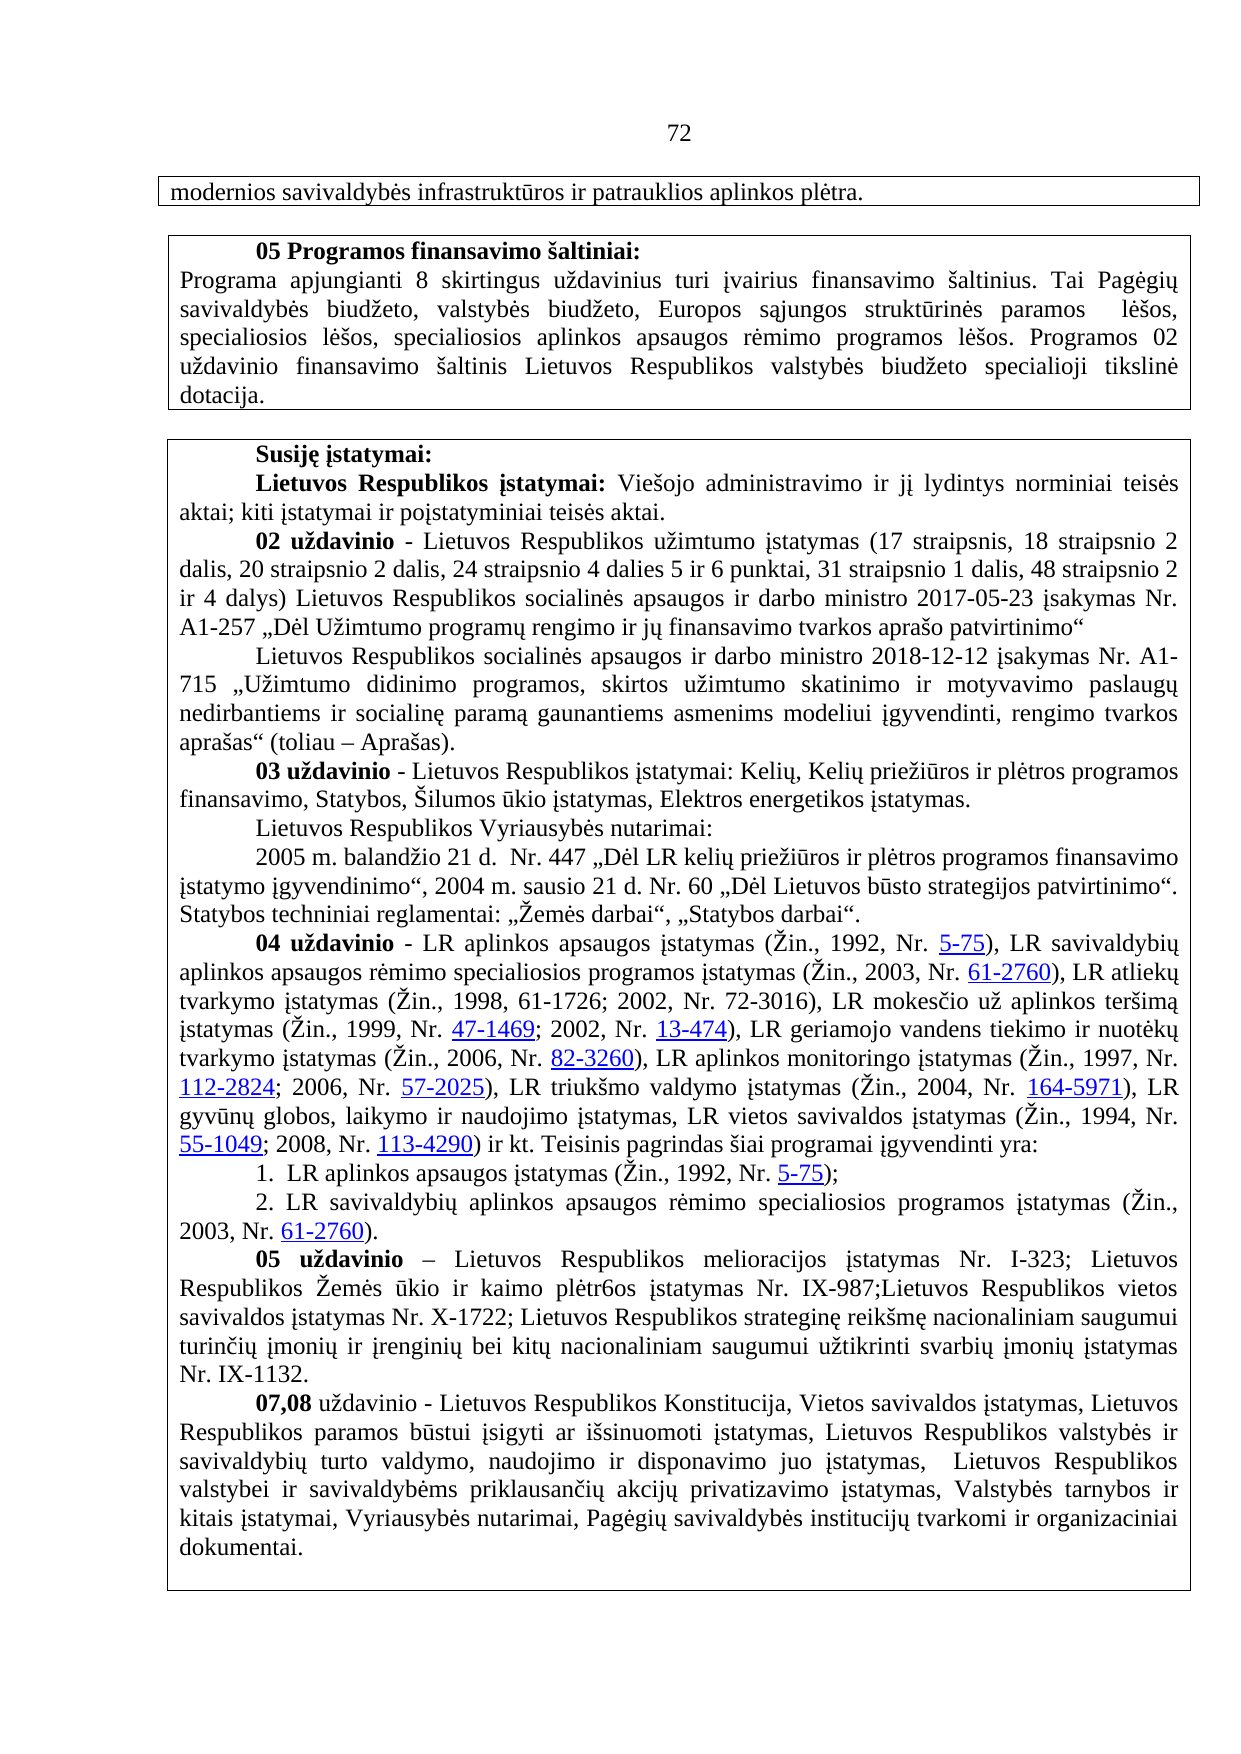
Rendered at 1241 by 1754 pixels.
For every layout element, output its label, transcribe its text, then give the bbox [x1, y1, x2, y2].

table_header Susiję įstatymai: Lietuvos Respublikos įstatymai: Viešojo administravimo ir jį lydintys norminiai teisės aktai; kiti įstatymai ir poįstatyminiai teisės aktai. 02 uždavinio - Lietuvos Respublikos užimtumo įstatymas (17 straipsnis, 18 straipsnio 2 dalis, 20 straipsnio 2 dalis, 24 straipsnio 4 dalies 5 ir 6 punktai, 31 straipsnio 1 dalis, 48 straipsnio 2 ir 4 dalys) Lietuvos Respublikos socialinės apsaugos ir darbo ministro 2017-05-23 įsakymas Nr. A1-257 „Dėl Užimtumo programų rengimo ir jų finansavimo tvarkos aprašo patvirtinimo“ Lietuvos Respublikos socialinės apsaugos ir darbo ministro 2018-12-12 įsakymas Nr. A1-715 „Užimtumo didinimo programos, skirtos užimtumo skatinimo ir motyvavimo paslaugų nedirbantiems ir socialinę paramą gaunantiems asmenims modeliui įgyvendinti, rengimo tvarkos aprašas“ (toliau – Aprašas). 03 uždavinio - Lietuvos Respublikos įstatymai: Kelių, Kelių priežiūros ir plėtros programos finansavimo, Statybos, Šilumos ūkio įstatymas, Elektros energetikos įstatymas. Lietuvos Respublikos Vyriausybės nutarimai: 2005 m. balandžio 21 d. Nr. 447 „Dėl LR kelių priežiūros ir plėtros programos finansavimo įstatymo įgyvendinimo“, 2004 m. sausio 21 d. Nr. 60 „Dėl Lietuvos būsto strategijos patvirtinimo“. Statybos techniniai reglamentai: „Žemės darbai“, „Statybos darbai“. 04 uždavinio - LR aplinkos apsaugos įstatymas (Žin., 1992, Nr. 5-75), LR savivaldybių aplinkos apsaugos rėmimo specialiosios programos įstatymas (Žin., 2003, Nr. 61-2760), LR atliekų tvarkymo įstatymas (Žin., 1998, 61-1726; 2002, Nr. 72-3016), LR mokesčio už aplinkos teršimą įstatymas (Žin., 1999, Nr. 47-1469; 2002, Nr. 13-474), LR geriamojo vandens tiekimo ir nuotėkų tvarkymo įstatymas (Žin., 2006, Nr. 82-3260), LR aplinkos monitoringo įstatymas (Žin., 1997, Nr. 112-2824; 2006, Nr. 57-2025), LR triukšmo valdymo įstatymas (Žin., 2004, Nr. 164-5971), LR gyvūnų globos, laikymo ir naudojimo įstatymas, LR vietos savivaldos įstatymas (Žin., 1994, Nr. 55-1049; 2008, Nr. 113-4290) ir kt. Teisinis pagrindas šiai programai įgyvendinti yra: 1. LR aplinkos apsaugos įstatymas (Žin., 1992, Nr. 5-75); 2. LR savivaldybių aplinkos apsaugos rėmimo specialiosios programos įstatymas (Žin., 2003, Nr. 61-2760). 05 uždavinio – Lietuvos Respublikos melioracijos įstatymas Nr. I-323; Lietuvos Respublikos Žemės ūkio ir kaimo plėtr6os įstatymas Nr. IX-987;Lietuvos Respublikos vietos savivaldos įstatymas Nr. X-1722; Lietuvos Respublikos strateginę reikšmę nacionaliniam saugumui turinčių įmonių ir įrenginių bei kitų nacionaliniam saugumui užtikrinti svarbių įmonių įstatymas Nr. IX-1132. 07,08 uždavinio - Lietuvos Respublikos Konstitucija, Vietos savivaldos įstatymas, Lietuvos Respublikos paramos būstui įsigyti ar išsinuomoti įstatymas, Lietuvos Respublikos valstybės ir savivaldybių turto valdymo, naudojimo ir disponavimo juo įstatymas, Lietuvos Respublikos valstybei ir savivaldybėms priklausančių akcijų privatizavimo įstatymas, Valstybės tarnybos ir kitais įstatymai, Vyriausybės nutarimai, Pagėgių savivaldybės institucijų tvarkomi ir organizaciniai dokumentai. [168, 440, 1190, 1589]
table_header 05 Programos finansavimo šaltiniai: Programa apjungianti 8 skirtingus uždavinius turi įvairius finansavimo šaltinius. Tai Pagėgių savivaldybės biudžeto, valstybės biudžeto, Europos sąjungos struktūrinės paramos lėšos, specialiosios lėšos, specialiosios aplinkos apsaugos rėmimo programos lėšos. Programos 02 uždavinio finansavimo šaltinis Lietuvos Respublikos valstybės biudžeto specialioji tikslinė dotacija. [169, 236, 1190, 409]
table_cell modernios savivaldybės infrastruktūros ir patrauklios aplinkos plėtra. [159, 177, 1199, 205]
